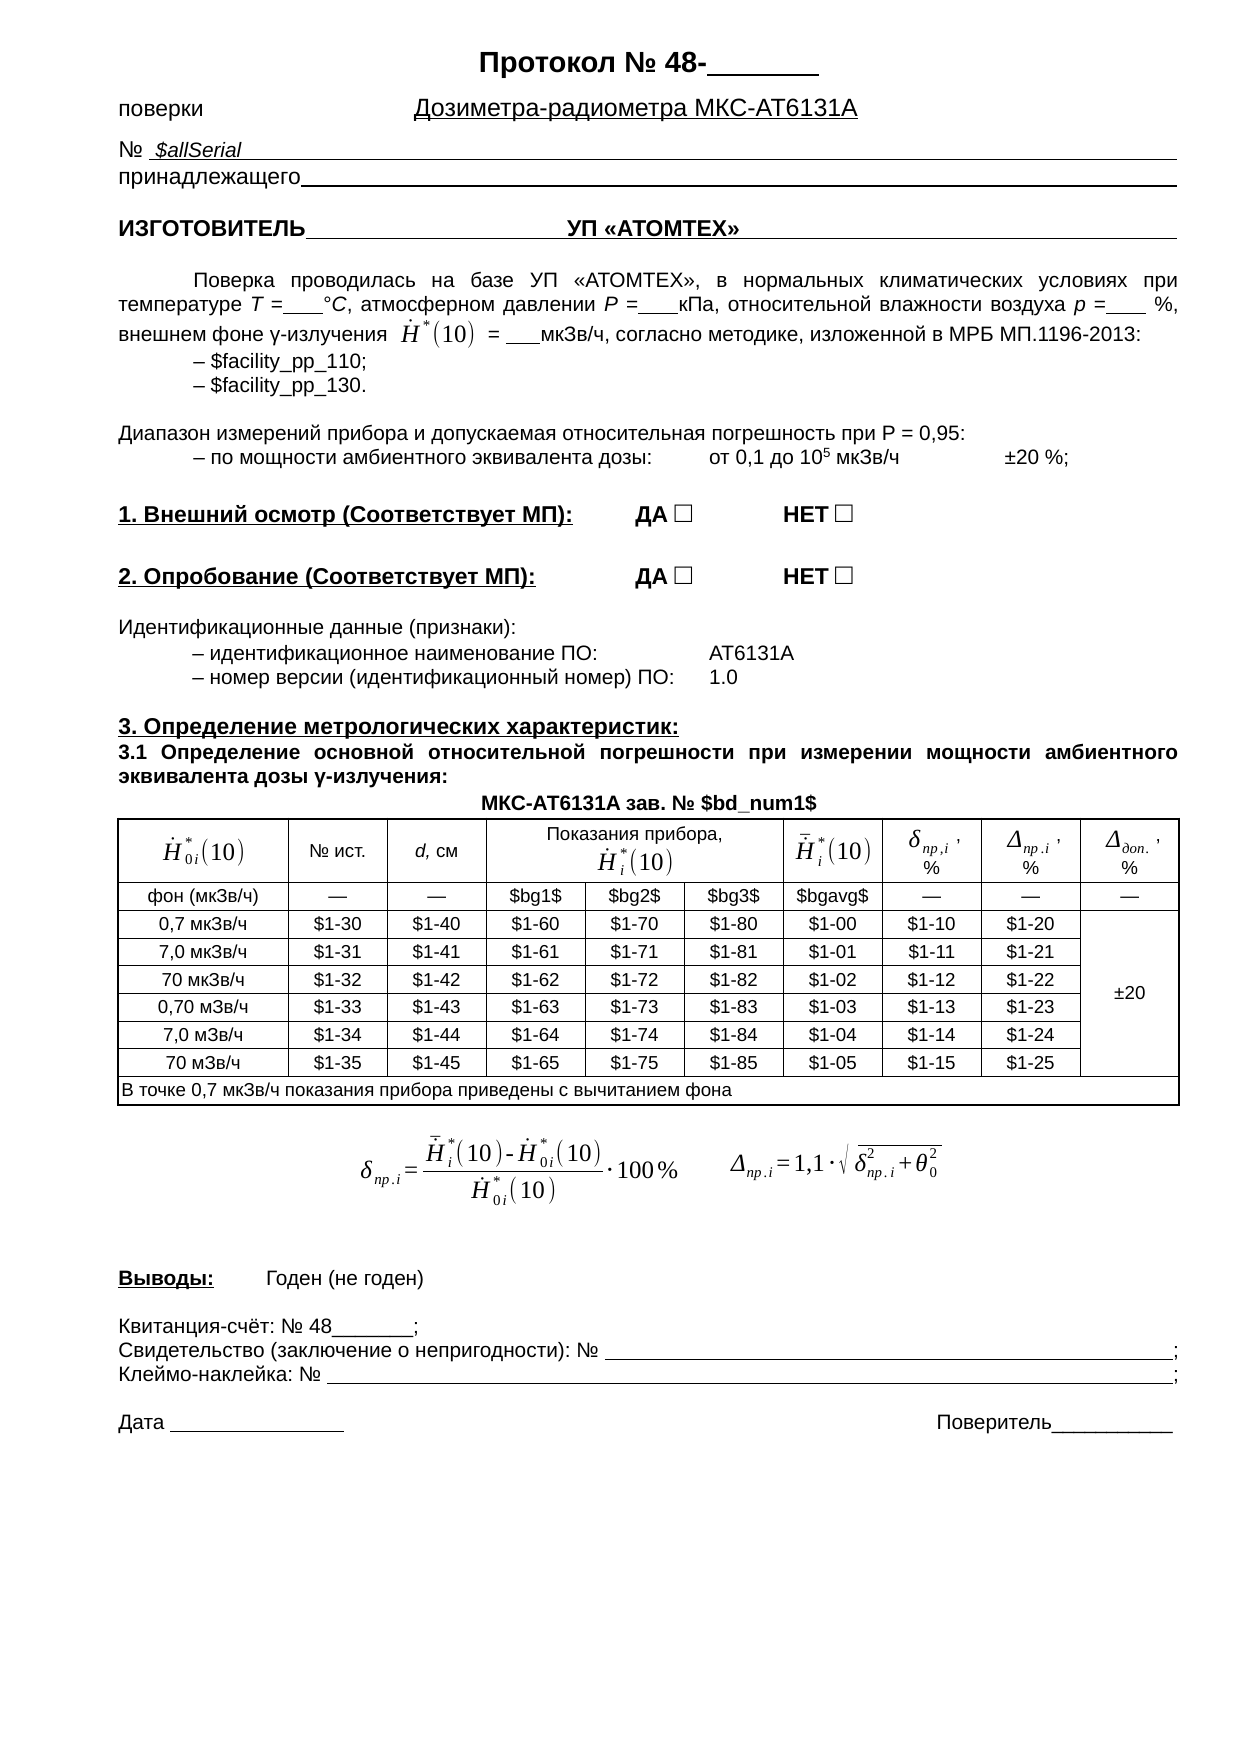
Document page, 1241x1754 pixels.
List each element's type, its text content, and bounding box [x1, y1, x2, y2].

table_cell $1-64 [487, 1022, 585, 1048]
table_cell d, см [388, 820, 486, 882]
table_cell $1-41 [388, 939, 486, 965]
table_cell $1-82 [685, 966, 783, 993]
table_cell — [982, 883, 1080, 910]
table_cell $bg3$ [685, 883, 783, 910]
text 2. Опробование (Соответствует МП): ДА □ НЕТ □ [118, 557, 1179, 591]
text Идентификационные данные (признаки): [118, 615, 1179, 639]
table_cell $1-70 [586, 911, 684, 937]
table_cell $bg1$ [487, 883, 585, 910]
text № $allSerial [118, 136, 1179, 163]
table_cell $1-33 [289, 994, 387, 1021]
table_cell $1-21 [982, 939, 1080, 965]
table_cell $1-40 [388, 911, 486, 937]
table_cell 0,70 мЗв/ч [119, 994, 288, 1021]
text – $facility_pp_110; [118, 349, 1179, 373]
table_cell $1-23 [982, 994, 1080, 1021]
text поверки Дозиметра-радиометра МКС-АТ6131A [118, 93, 1179, 122]
table_cell $1-02 [784, 966, 882, 993]
text принадлежащего [118, 163, 1179, 189]
table_cell $1-00 [784, 911, 882, 937]
table_cell $1-80 [685, 911, 783, 937]
table_cell $1-74 [586, 1022, 684, 1048]
text Поверка проводилась на базе УП «АТОМТЕХ», в нормальных климатических условиях при температуре Т = °С, атмосферном давлении Р = кПа, относительной влажности воздуха р = %, внешнем фоне γ-излучения = мкЗв/ч, согласно методике, изложенной в МРБ МП.1196-2013: [118, 268, 1179, 349]
table_cell — [883, 883, 981, 910]
text 3.1 Определение основной относительной погрешности при измерении мощности амбиентного эквивалента дозы γ-излучения: [118, 739, 1179, 787]
table_cell $1-32 [289, 966, 387, 993]
text Протокол № 48- [88, 45, 1179, 79]
text Клеймо-наклейка: № ; [118, 1362, 1179, 1386]
table_cell $1-10 [883, 911, 981, 937]
text Свидетельство (заключение о непригодности): № ; [118, 1338, 1179, 1362]
text – идентификационное наименование ПО: АТ6131A [118, 639, 1179, 665]
text ИЗГОТОВИТЕЛЬ УП «АТОМТЕХ» [118, 215, 1179, 242]
table_cell [119, 820, 288, 882]
text – номер версии (идентификационный номер) ПО: 1.0 [118, 665, 1179, 689]
table_cell $bg2$ [586, 883, 684, 910]
table_cell 7,0 мЗв/ч [119, 1022, 288, 1048]
table_cell $1-24 [982, 1022, 1080, 1048]
text Квитанция-счёт: № 48_______; [118, 1314, 1179, 1338]
table_cell $1-15 [883, 1049, 981, 1076]
table_cell № ист. [289, 820, 387, 882]
table_cell $1-71 [586, 939, 684, 965]
table_cell ±20 [1081, 911, 1178, 1076]
table_cell $1-11 [883, 939, 981, 965]
table_cell $1-43 [388, 994, 486, 1021]
table_cell — [1081, 883, 1178, 910]
table_cell $1-25 [982, 1049, 1080, 1076]
table_cell $1-13 [883, 994, 981, 1021]
table_cell $1-04 [784, 1022, 882, 1048]
text Выводы: Годен (не годен) [118, 1266, 1179, 1290]
table_cell $1-03 [784, 994, 882, 1021]
table_cell $1-35 [289, 1049, 387, 1076]
table_cell 70 мЗв/ч [119, 1049, 288, 1076]
table_cell $1-73 [586, 994, 684, 1021]
table_cell $1-01 [784, 939, 882, 965]
table_cell $1-60 [487, 911, 585, 937]
table_cell $1-20 [982, 911, 1080, 937]
table_cell $1-63 [487, 994, 585, 1021]
table_cell 7,0 мкЗв/ч [119, 939, 288, 965]
table_cell $1-72 [586, 966, 684, 993]
table_cell , % [1081, 820, 1178, 882]
table_cell $1-62 [487, 966, 585, 993]
table_cell $1-81 [685, 939, 783, 965]
text 3. Определение метрологических характеристик: [118, 713, 1179, 739]
table_cell $1-45 [388, 1049, 486, 1076]
table_cell $1-14 [883, 1022, 981, 1048]
table_cell $1-30 [289, 911, 387, 937]
table_cell фон (мкЗв/ч) [119, 883, 288, 910]
table_cell — [289, 883, 387, 910]
text – $facility_pp_130. [118, 373, 1179, 397]
table_cell [784, 820, 882, 882]
table_cell В точке 0,7 мкЗв/ч показания прибора приведены с вычитанием фона [119, 1077, 1178, 1104]
table_cell , % [982, 820, 1080, 882]
table_cell $1-42 [388, 966, 486, 993]
table_cell $bgavg$ [784, 883, 882, 910]
table_cell $1-83 [685, 994, 783, 1021]
table_cell $1-05 [784, 1049, 882, 1076]
text – по мощности амбиентного эквивалента дозы: от 0,1 до 105 мкЗв/ч ±20 %; [118, 445, 1179, 469]
text 1. Внешний осмотр (Соответствует МП): ДА □ НЕТ □ [118, 495, 1179, 529]
text Диапазон измерений прибора и допускаемая относительная погрешность при Р = 0,95: [118, 421, 1179, 445]
table_cell — [388, 883, 486, 910]
table_cell $1-65 [487, 1049, 585, 1076]
table_cell $1-44 [388, 1022, 486, 1048]
table_cell $1-34 [289, 1022, 387, 1048]
text Дата Поверитель [118, 1410, 1179, 1434]
table_cell $1-61 [487, 939, 585, 965]
table_header МКС-АТ6131A зав. № $bd_num1$ [118, 788, 1179, 817]
table_cell $1-75 [586, 1049, 684, 1076]
table_cell 0,7 мкЗв/ч [119, 911, 288, 937]
table_cell $1-31 [289, 939, 387, 965]
table_cell $1-84 [685, 1022, 783, 1048]
table_cell , % [883, 820, 981, 882]
table_cell $1-85 [685, 1049, 783, 1076]
table_cell $1-22 [982, 966, 1080, 993]
table_cell 70 мкЗв/ч [119, 966, 288, 993]
table_cell $1-12 [883, 966, 981, 993]
table_cell Показания прибора, [487, 820, 783, 882]
